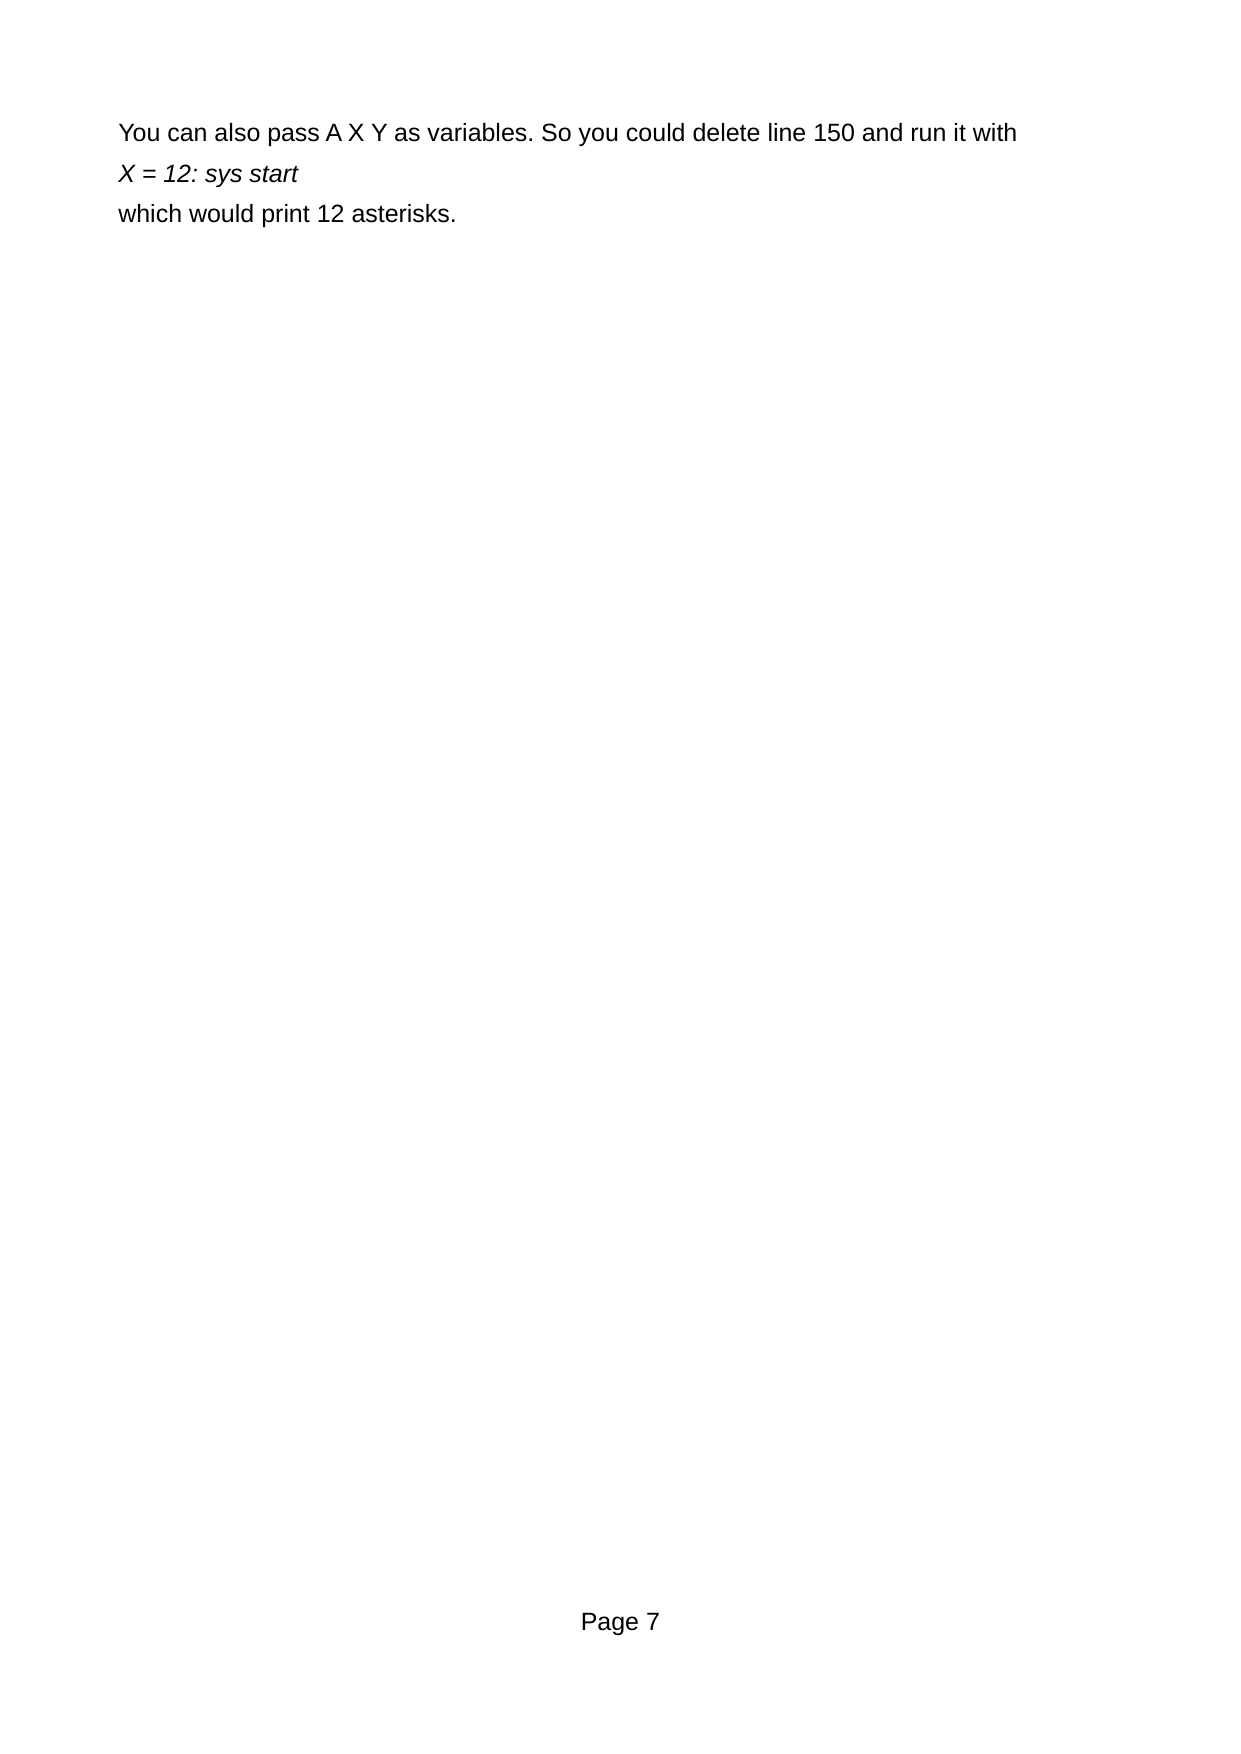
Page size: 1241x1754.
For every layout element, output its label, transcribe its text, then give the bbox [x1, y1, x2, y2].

text which would print 12 asterisks. [118, 199, 1122, 228]
text You can also pass A X Y as variables. So you could delete line 150 and run it with [118, 118, 1122, 147]
text X = 12: sys start [118, 159, 1122, 187]
